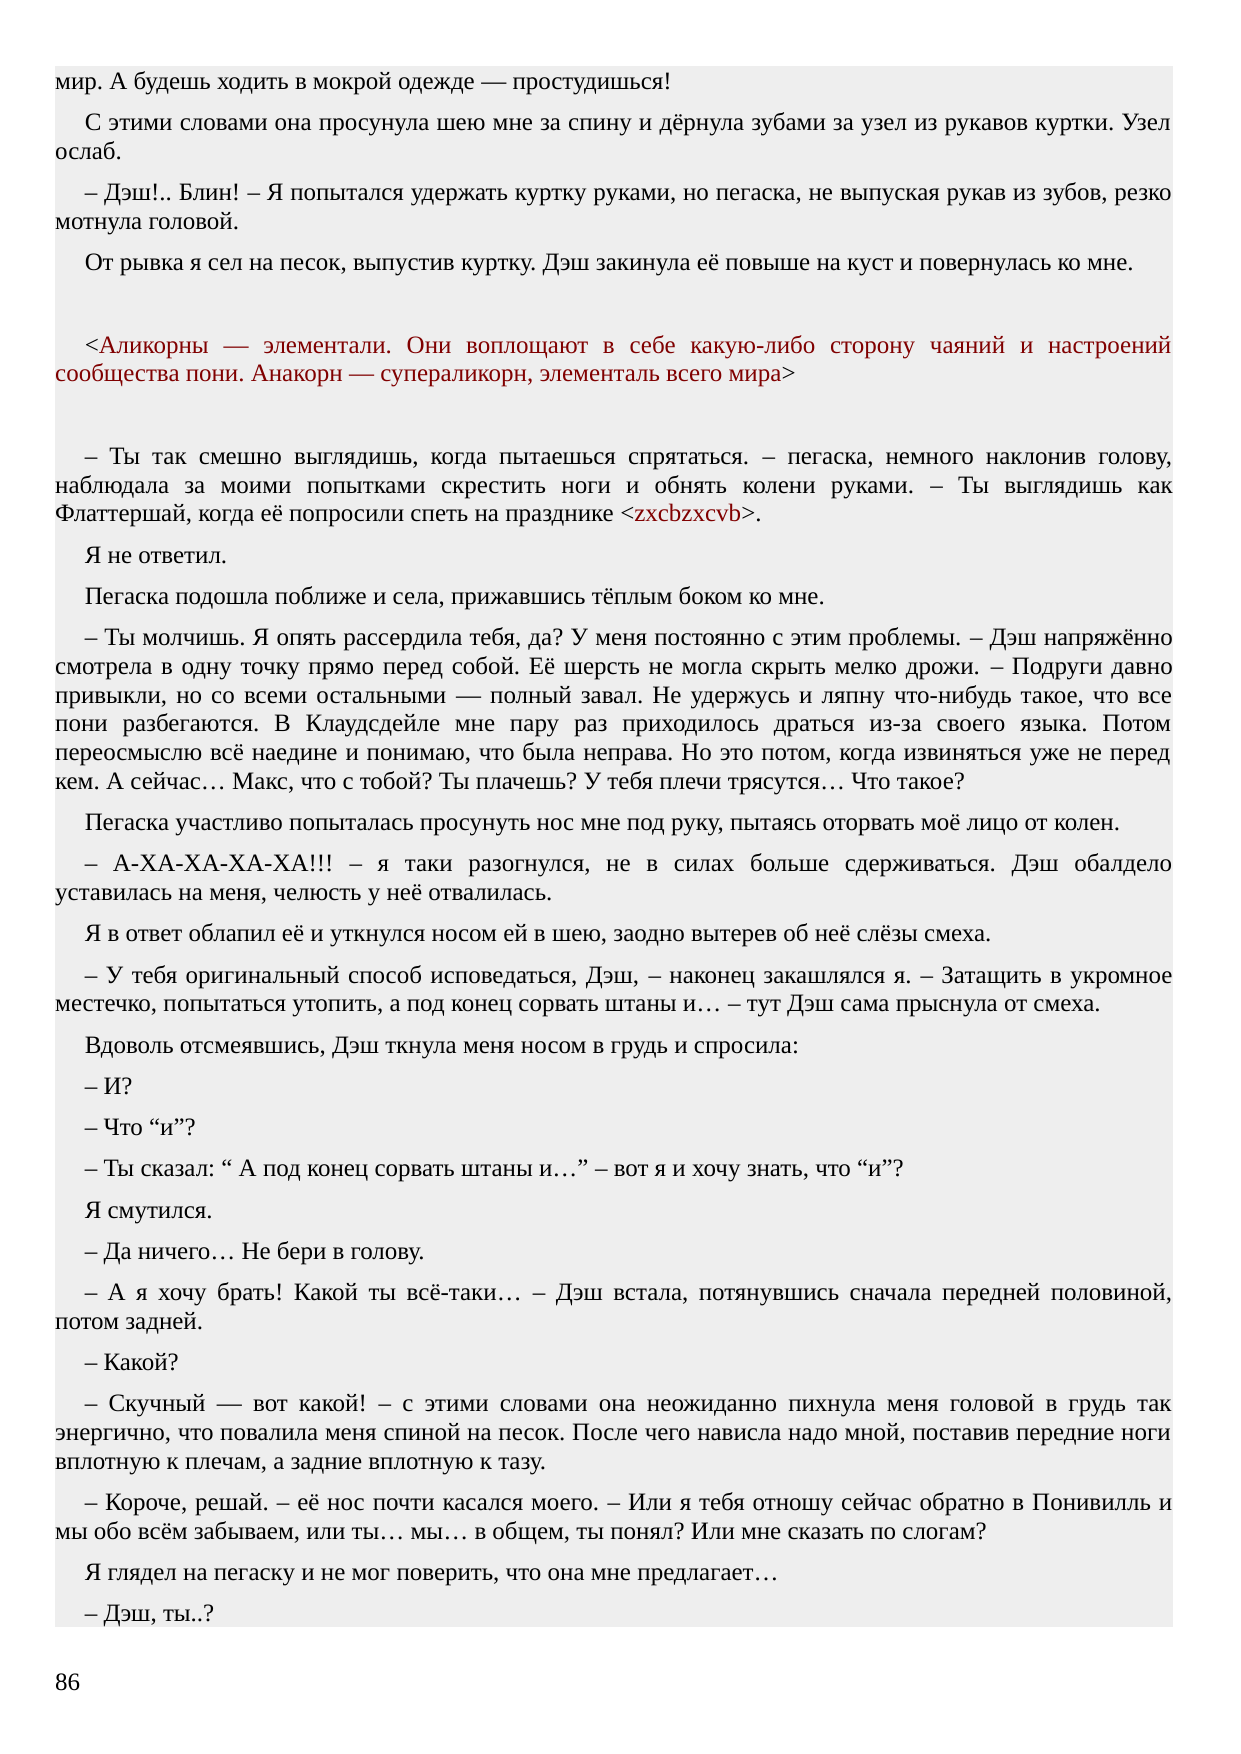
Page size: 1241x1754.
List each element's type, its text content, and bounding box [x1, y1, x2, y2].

text – Да ничего… Не бери в голову. [55, 1236, 1173, 1265]
text Пегаска участливо попыталась просунуть нос мне под руку, пытаясь оторвать моё лицо от колен. [55, 807, 1173, 836]
text – И? [55, 1071, 1173, 1100]
text – Ты так смешно выглядишь, когда пытаешься спрятаться. – пегаска, немного наклонив голову, наблюдала за моими попытками скрестить ноги и обнять колени руками. – Ты выглядишь как Флаттершай, когда её попросили спеть на празднике <zxcbzxcvb>. [55, 441, 1173, 527]
text – Что “и”? [55, 1112, 1173, 1141]
text <Аликорны — элементали. Они воплощают в себе какую-либо сторону чаяний и настроений сообщества пони. Анакорн — супераликорн, элементаль всего мира> [55, 330, 1173, 387]
text От рывка я сел на песок, выпустив куртку. Дэш закинула её повыше на куст и повернулась ко мне. [55, 247, 1173, 276]
text – Ты молчишь. Я опять рассердила тебя, да? У меня постоянно с этим проблемы. – Дэш напряжённо смотрела в одну точку прямо перед собой. Её шерсть не могла скрыть мелко дрожи. – Подруги давно привыкли, но со всеми остальными — полный завал. Не удержусь и ляпну что-нибудь такое, что все пони разбегаются. В Клаудсдейле мне пару раз приходилось драться из-за своего языка. Потом переосмыслю всё наедине и понимаю, что была неправа. Но это потом, когда извиняться уже не перед кем. А сейчас… Макс, что с тобой? Ты плачешь? У тебя плечи трясутся… Что такое? [55, 622, 1173, 795]
text – А-ХА-ХА-ХА-ХА!!! – я таки разогнулся, не в силах больше сдерживаться. Дэш обалдело уставилась на меня, челюсть у неё отвалилась. [55, 848, 1173, 906]
text – У тебя оригинальный способ исповедаться, Дэш, – наконец закашлялся я. – Затащить в укромное местечко, попытаться утопить, а под конец сорвать штаны и… – тут Дэш сама прыснула от смеха. [55, 960, 1173, 1017]
text – Ты сказал: “ А под конец сорвать штаны и…” – вот я и хочу знать, что “и”? [55, 1153, 1173, 1182]
text – Дэш, ты..? [55, 1598, 1173, 1627]
text – Скучный — вот какой! – с этими словами она неожиданно пихнула меня головой в грудь так энергично, что повалила меня спиной на песок. После чего нависла надо мной, поставив передние ноги вплотную к плечам, а задние вплотную к тазу. [55, 1388, 1173, 1475]
text – Дэш!.. Блин! – Я попытался удержать куртку руками, но пегаска, не выпуская рукав из зубов, резко мотнула головой. [55, 177, 1173, 235]
text мир. А будешь ходить в мокрой одежде — простудишься! [55, 66, 1173, 95]
text Я глядел на пегаску и не мог поверить, что она мне предлагает… [55, 1557, 1173, 1586]
text Вдоволь отсмеявшись, Дэш ткнула меня носом в грудь и спросила: [55, 1030, 1173, 1058]
text Я смутился. [55, 1195, 1173, 1223]
text – Короче, решай. – её нос почти касался моего. – Или я тебя отношу сейчас обратно в Понивилль и мы обо всём забываем, или ты… мы… в общем, ты понял? Или мне сказать по слогам? [55, 1487, 1173, 1545]
text – Какой? [55, 1347, 1173, 1376]
text – А я хочу брать! Какой ты всё-таки… – Дэш встала, потянувшись сначала передней половиной, потом задней. [55, 1277, 1173, 1335]
text Я не ответил. [55, 540, 1173, 568]
text Я в ответ облапил её и уткнулся носом ей в шею, заодно вытерев об неё слёзы смеха. [55, 918, 1173, 947]
text С этими словами она просунула шею мне за спину и дёрнула зубами за узел из рукавов куртки. Узел ослаб. [55, 107, 1173, 165]
text Пегаска подошла поближе и села, прижавшись тёплым боком ко мне. [55, 581, 1173, 610]
